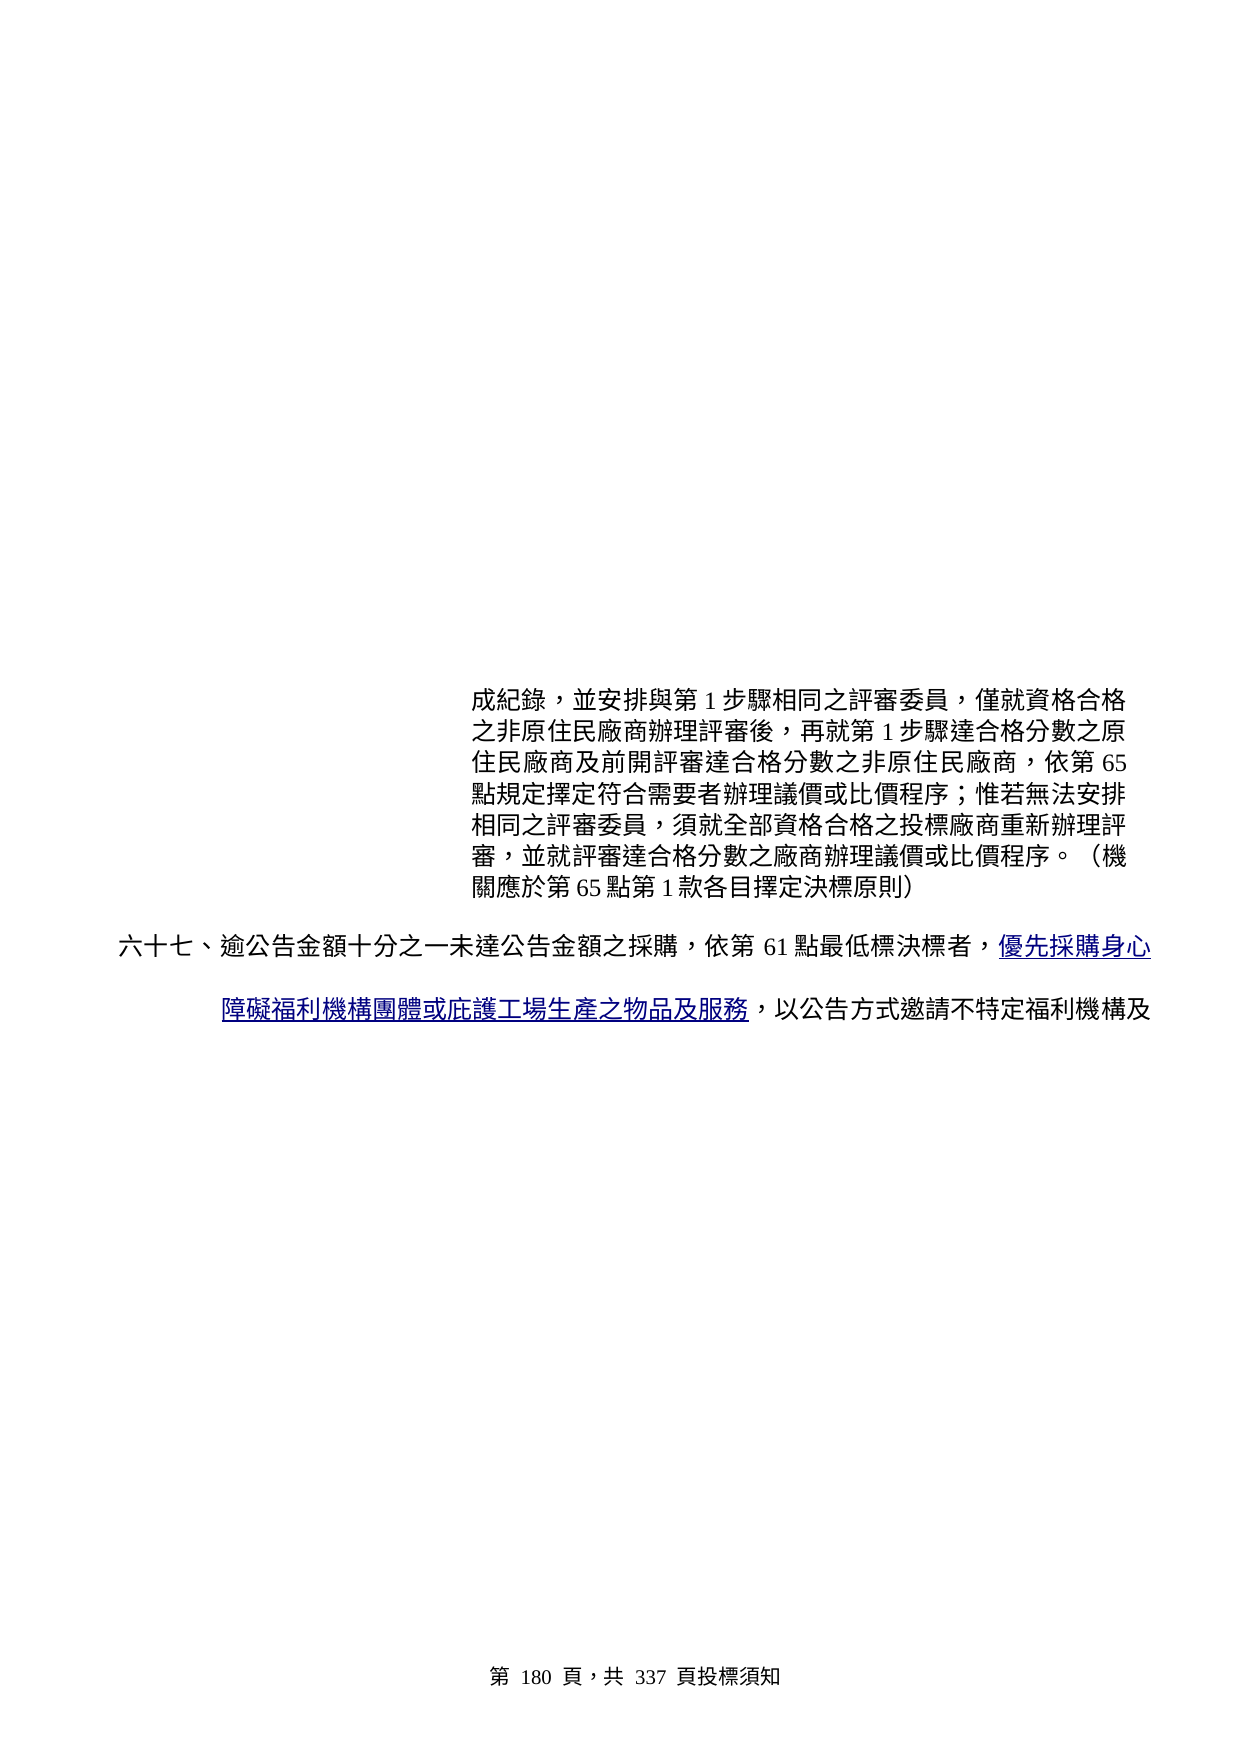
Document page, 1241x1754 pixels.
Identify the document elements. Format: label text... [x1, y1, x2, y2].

text 六十七、逾公告金額十分之一未達公告金額之採購，依第61點最低標決標者，優先採購身心障礙福利機構團體或庇護工場生產之物品及服務，以公告方式邀請不特定福利機構及 [118, 903, 1152, 1028]
text 成紀錄，並安排與第1步驟相同之評審委員，僅就資格合格之非原住民廠商辦理評審後，再就第1步驟達合格分數之原住民廠商及前開評審達合格分數之非原住民廠商，依第65點規定擇定符合需要者辦理議價或比價程序；惟若無法安排相同之評審委員，須就全部資格合格之投標廠商重新辦理評審，並就評審達合格分數之廠商辦理議價或比價程序。（機關應於第65點第1款各目擇定決標原則） [294, 684, 1127, 903]
